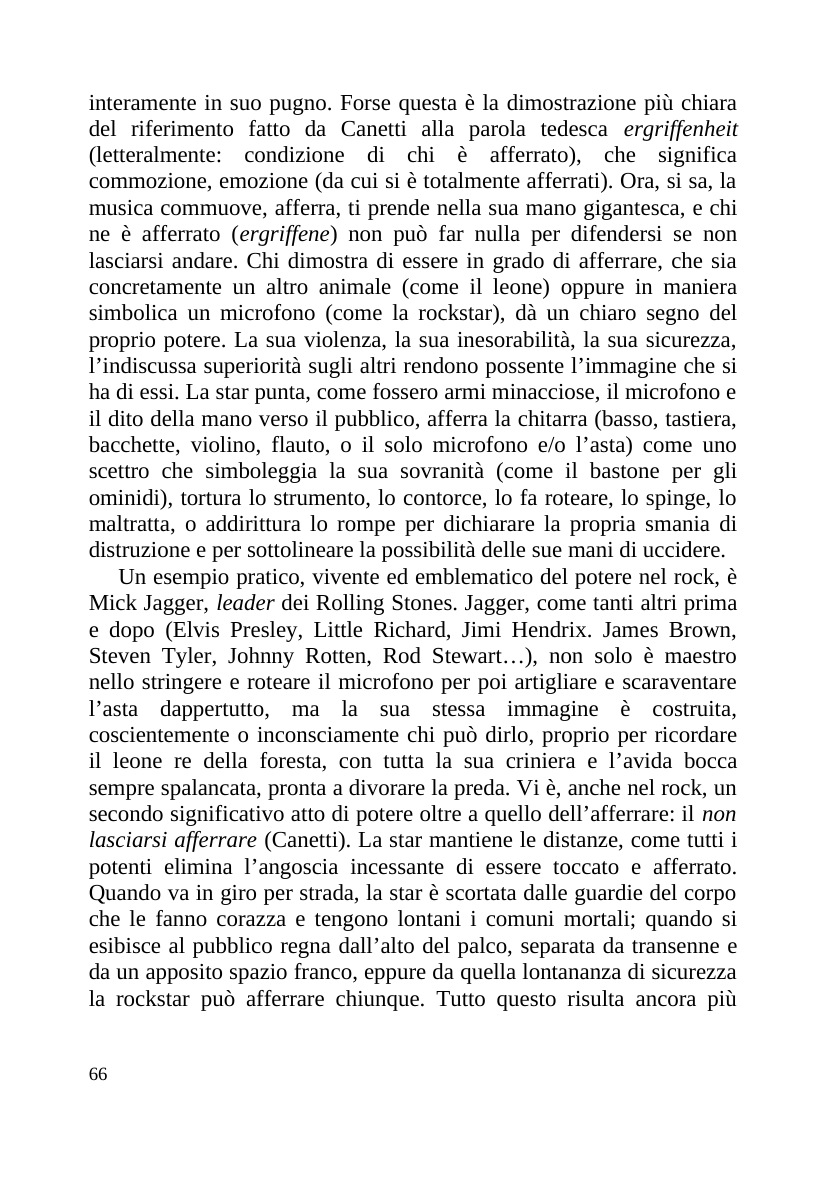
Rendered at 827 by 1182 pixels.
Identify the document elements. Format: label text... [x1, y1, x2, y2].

text interamente in suo pugno. Forse questa è la dimostrazione più chiara del riferimento fatto da Canetti alla parola tedesca ergriffenheit (letteralmente: condizione di chi è afferrato), che significa commozione, emozione (da cui si è totalmente afferrati). Ora, si sa, la musica commuove, afferra, ti prende nella sua mano gigantesca, e chi ne è afferrato (ergriffene) non può far nulla per difendersi se non lasciarsi andare. Chi dimostra di essere in grado di afferrare, che sia concretamente un altro animale (come il leone) oppure in maniera simbolica un microfono (come la rockstar), dà un chiaro segno del proprio potere. La sua violenza, la sua inesorabilità, la sua sicurezza, l’indiscussa superiorità sugli altri rendono possente l’immagine che si ha di essi. La star punta, come fossero armi minacciose, il microfono e il dito della mano verso il pubblico, afferra la chitarra (basso, tastiera, bacchette, violino, flauto, o il solo microfono e/o l’asta) come uno scettro che simboleggia la sua sovranità (come il bastone per gli ominidi), tortura lo strumento, lo contorce, lo fa roteare, lo spinge, lo maltratta, o addirittura lo rompe per dichiarare la propria smania di distruzione e per sottolineare la possibilità delle sue mani di uccidere. [88, 88, 738, 563]
text Un esempio pratico, vivente ed emblematico del potere nel rock, è Mick Jagger, leader dei Rolling Stones. Jagger, come tanti altri prima e dopo (Elvis Presley, Little Richard, Jimi Hendrix. James Brown, Steven Tyler, Johnny Rotten, Rod Stewart…), non solo è maestro nello stringere e roteare il microfono per poi artigliare e scaraventare l’asta dappertutto, ma la sua stessa immagine è costruita, coscientemente o inconsciamente chi può dirlo, proprio per ricordare il leone re della foresta, con tutta la sua criniera e l’avida bocca sempre spalancata, pronta a divorare la preda. Vi è, anche nel rock, un secondo significativo atto di potere oltre a quello dell’afferrare: il non lasciarsi afferrare (Canetti). La star mantiene le distanze, come tutti i potenti elimina l’angoscia incessante di essere toccato e afferrato. Quando va in giro per strada, la star è scortata dalle guardie del corpo che le fanno corazza e tengono lontani i comuni mortali; quando si esibisce al pubblico regna dall’alto del palco, separata da transenne e da un apposito spazio franco, eppure da quella lontananza di sicurezza la rockstar può afferrare chiunque. Tutto questo risulta ancora più [88, 563, 738, 1011]
